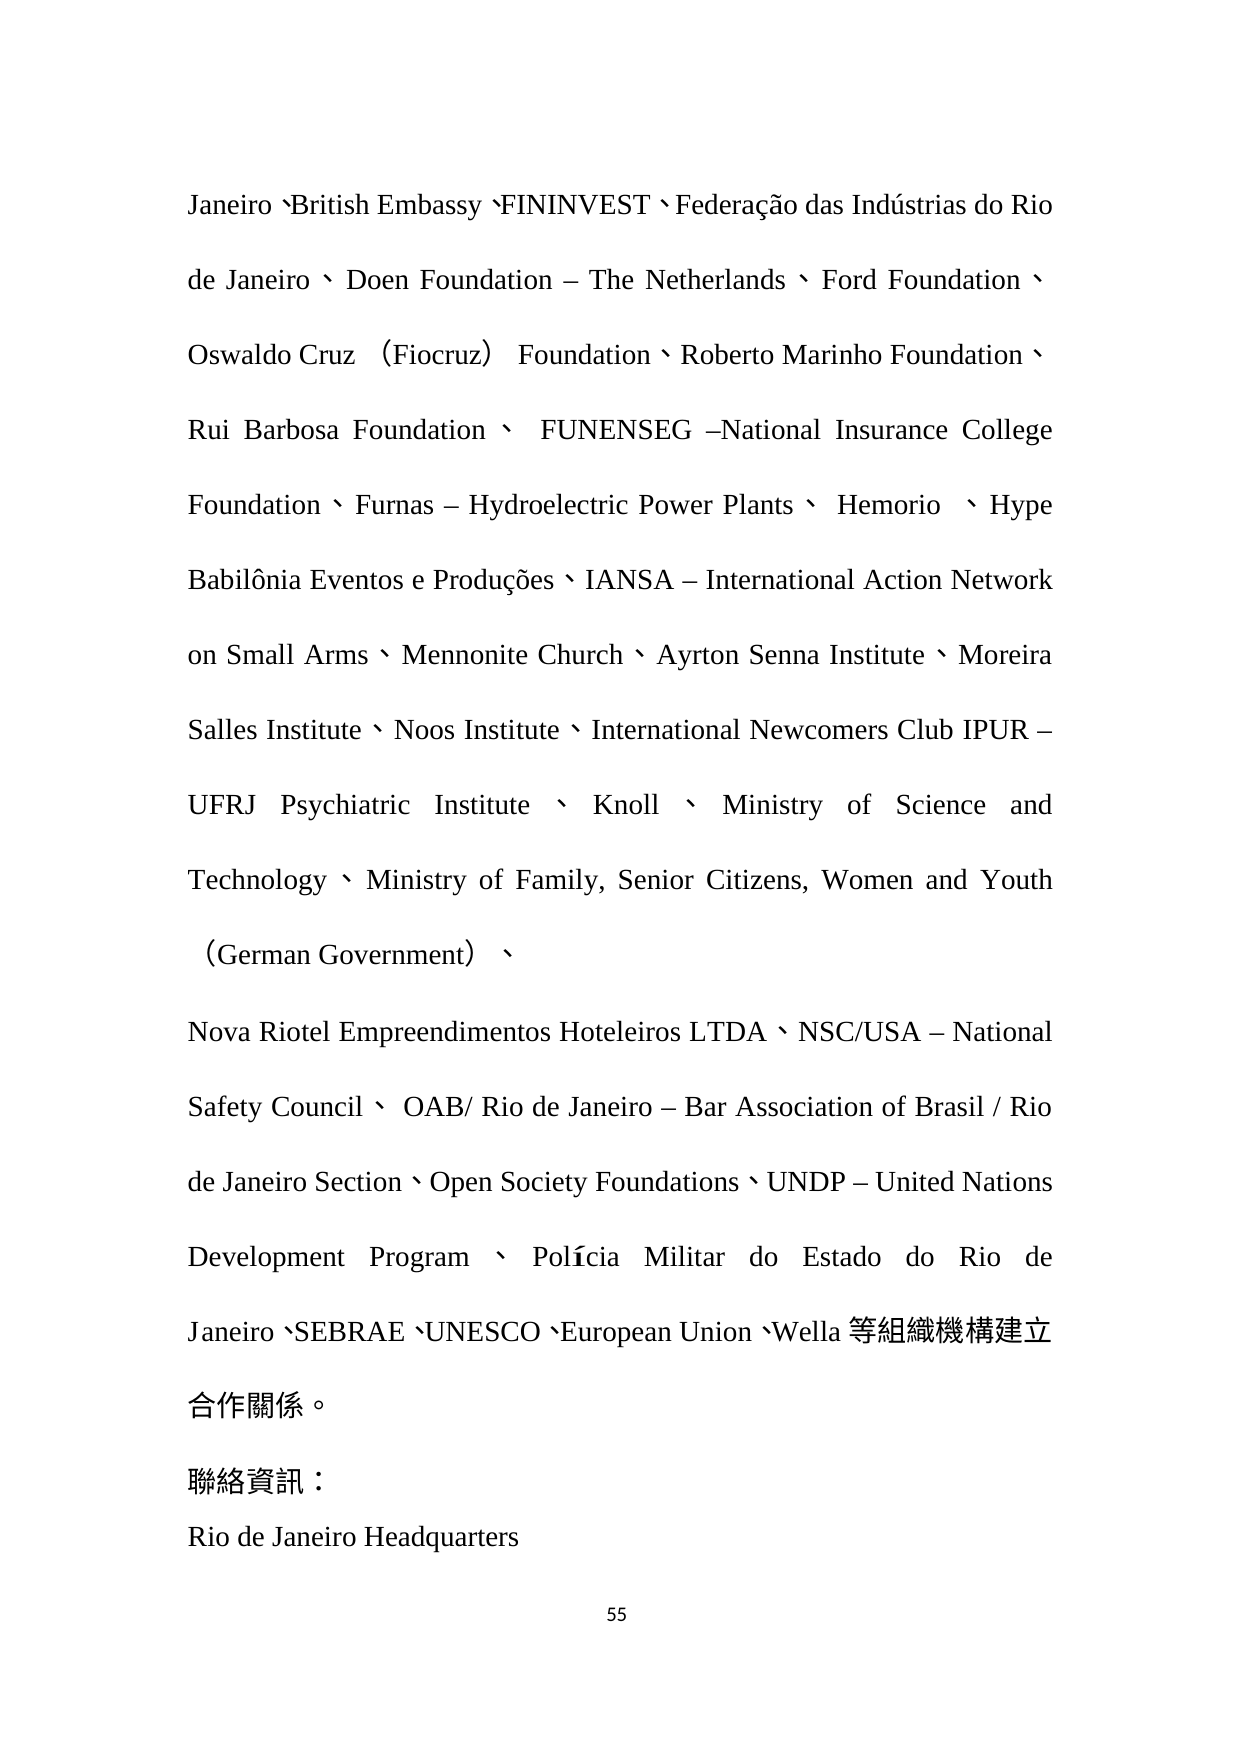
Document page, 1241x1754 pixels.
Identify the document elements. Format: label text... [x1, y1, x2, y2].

text Rio de Janeiro Headquarters [187, 1518, 1053, 1555]
text Nova Riotel Empreendimentos Hoteleiros LTDA、NSC/USA – National Safety Council、 OAB/ Rio de Janeiro – Bar Association of Brasil / Rio de Janeiro Section、Open Society Foundations、UNDP – United Nations Development Program、Polícia Militar do Estado do Rio de Janeiro、SEBRAE、UNESCO、European Union、Wella 等組織機構建立合作關係。 [187, 991, 1053, 1441]
text 聯絡資訊： [187, 1443, 1053, 1518]
text Janeiro、British Embassy、FININVEST、 Federação das Indústrias do Rio de Janeiro、Doen Foundation – The Netherlands、Ford Foundation、 Oswaldo Cruz （Fiocruz） Foundation、Roberto Marinho Foundation、Rui Barbosa Foundation、 FUNENSEG –National Insurance College Foundation、Furnas – Hydroelectric Power Plants、 Hemorio 、Hype Babilônia Eventos e Produções、IANSA – International Action Network on Small Arms、Mennonite Church、Ayrton Senna Institute、Moreira Salles Institute、Noos Institute、International Newcomers Club IPUR – UFRJ Psychiatric Institute、Knoll、Ministry of Science and Technology、Ministry of Family, Senior Citizens, Women and Youth （German Government）、 [187, 164, 1053, 989]
